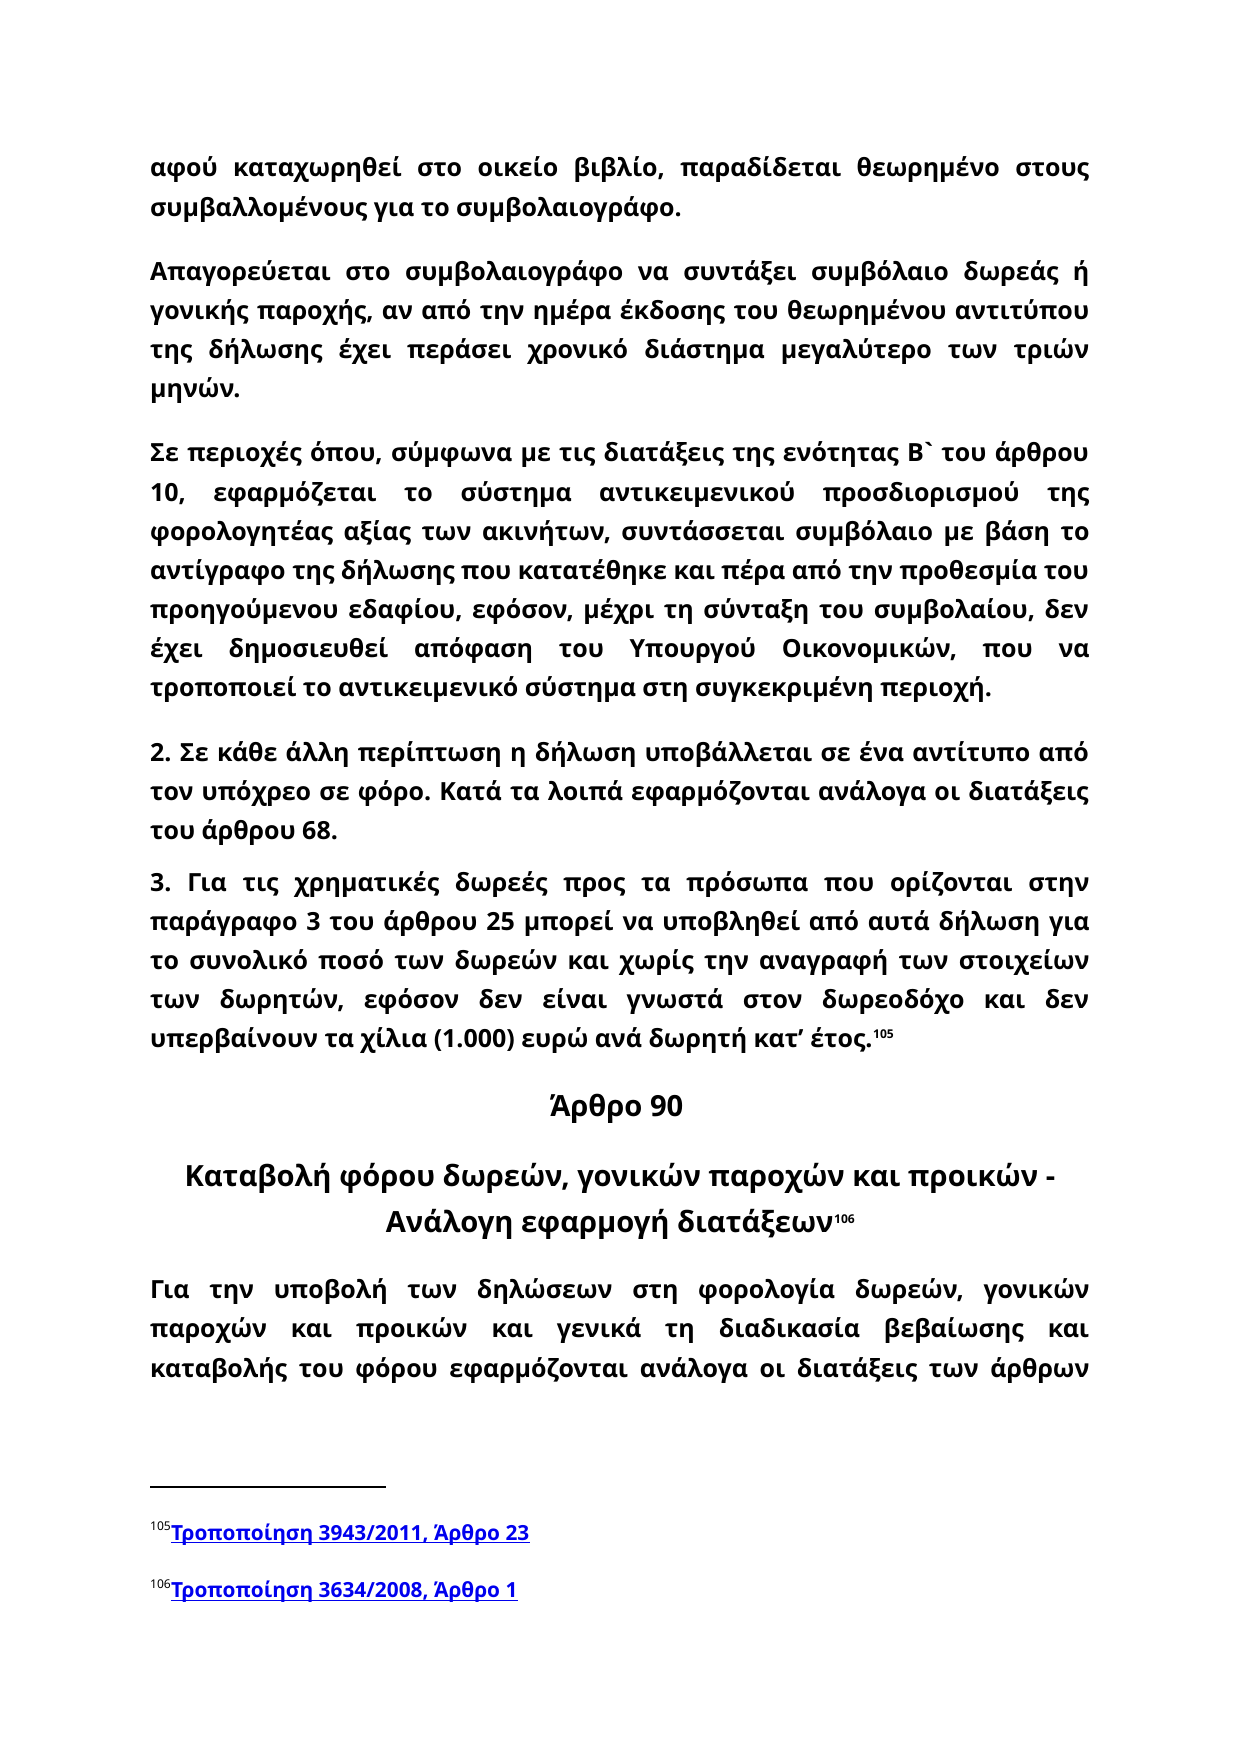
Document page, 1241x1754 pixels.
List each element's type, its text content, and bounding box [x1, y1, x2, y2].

text Απαγορεύεται στο συμβολαιογράφο να συντάξει συμβόλαιο δωρεάς ή γονικής παροχής, αν από την ημέρα έκδοσης του θεωρημένου αντιτύπου της δήλωσης έχει περάσει χρονικό διάστημα μεγαλύτερο των τριών μηνών. [150, 253, 1090, 405]
text Για την υποβολή των δηλώσεων στη φορολογία δωρεών, γονικών παροχών και προικών και γενικά τη διαδικασία βεβαίωσης και καταβολής του φόρου εφαρμόζονται ανάλογα οι διατάξεις των άρθρων [150, 1272, 1090, 1384]
text αφού καταχωρηθεί στο οικείο βιβλίο, παραδίδεται θεωρημένο στους συμβαλλομένους για το συμβολαιογράφο. [150, 150, 1090, 223]
text 2. Σε κάθε άλλη περίπτωση η δήλωση υποβάλλεται σε ένα αντίτυπο από τον υπόχρεο σε φόρο. Κατά τα λοιπά εφαρμόζονται ανάλογα οι διατάξεις του άρθρου 68. [150, 734, 1090, 847]
subtitle Άρθρο 90 [150, 1085, 1090, 1125]
text Σε περιοχές όπου, σύμφωνα με τις διατάξεις της ενότητας Β` του άρθρου 10, εφαρμόζεται το σύστημα αντικειμενικού προσδιορισμού της φορολογητέας αξίας των ακινήτων, συντάσσεται συμβόλαιο με βάση το αντίγραφο της δήλωσης που κατατέθηκε και πέρα από την προθεσμία του προηγούμενου εδαφίου, εφόσον, μέχρι τη σύνταξη του συμβολαίου, δεν έχει δημοσιευθεί απόφαση του Υπουργού Οικονομικών, που να τροποποιεί το αντικειμενικό σύστημα στη συγκεκριμένη περιοχή. [150, 435, 1090, 704]
text 3. Για τις χρηματικές δωρεές προς τα πρόσωπα που ορίζονται στην παράγραφο 3 του άρθρου 25 μπορεί να υποβληθεί από αυτά δήλωση για το συνολικό ποσό των δωρεών και χωρίς την αναγραφή των στοιχείων των δωρητών, εφόσον δεν είναι γνωστά στον δωρεοδόχο και δεν υπερβαίνουν τα χίλια (1.000) ευρώ ανά δωρητή κατ’ έτος. [150, 864, 1090, 1055]
text Τροποποίηση 3943/2011, Άρθρο 23 [150, 1518, 1090, 1546]
text Τροποποίηση 3634/2008, Άρθρο 1 [150, 1576, 1090, 1604]
subtitle Καταβολή φόρου δωρεών, γονικών παροχών και προικών - Ανάλογη εφαρμογή διατάξεων [150, 1156, 1090, 1241]
